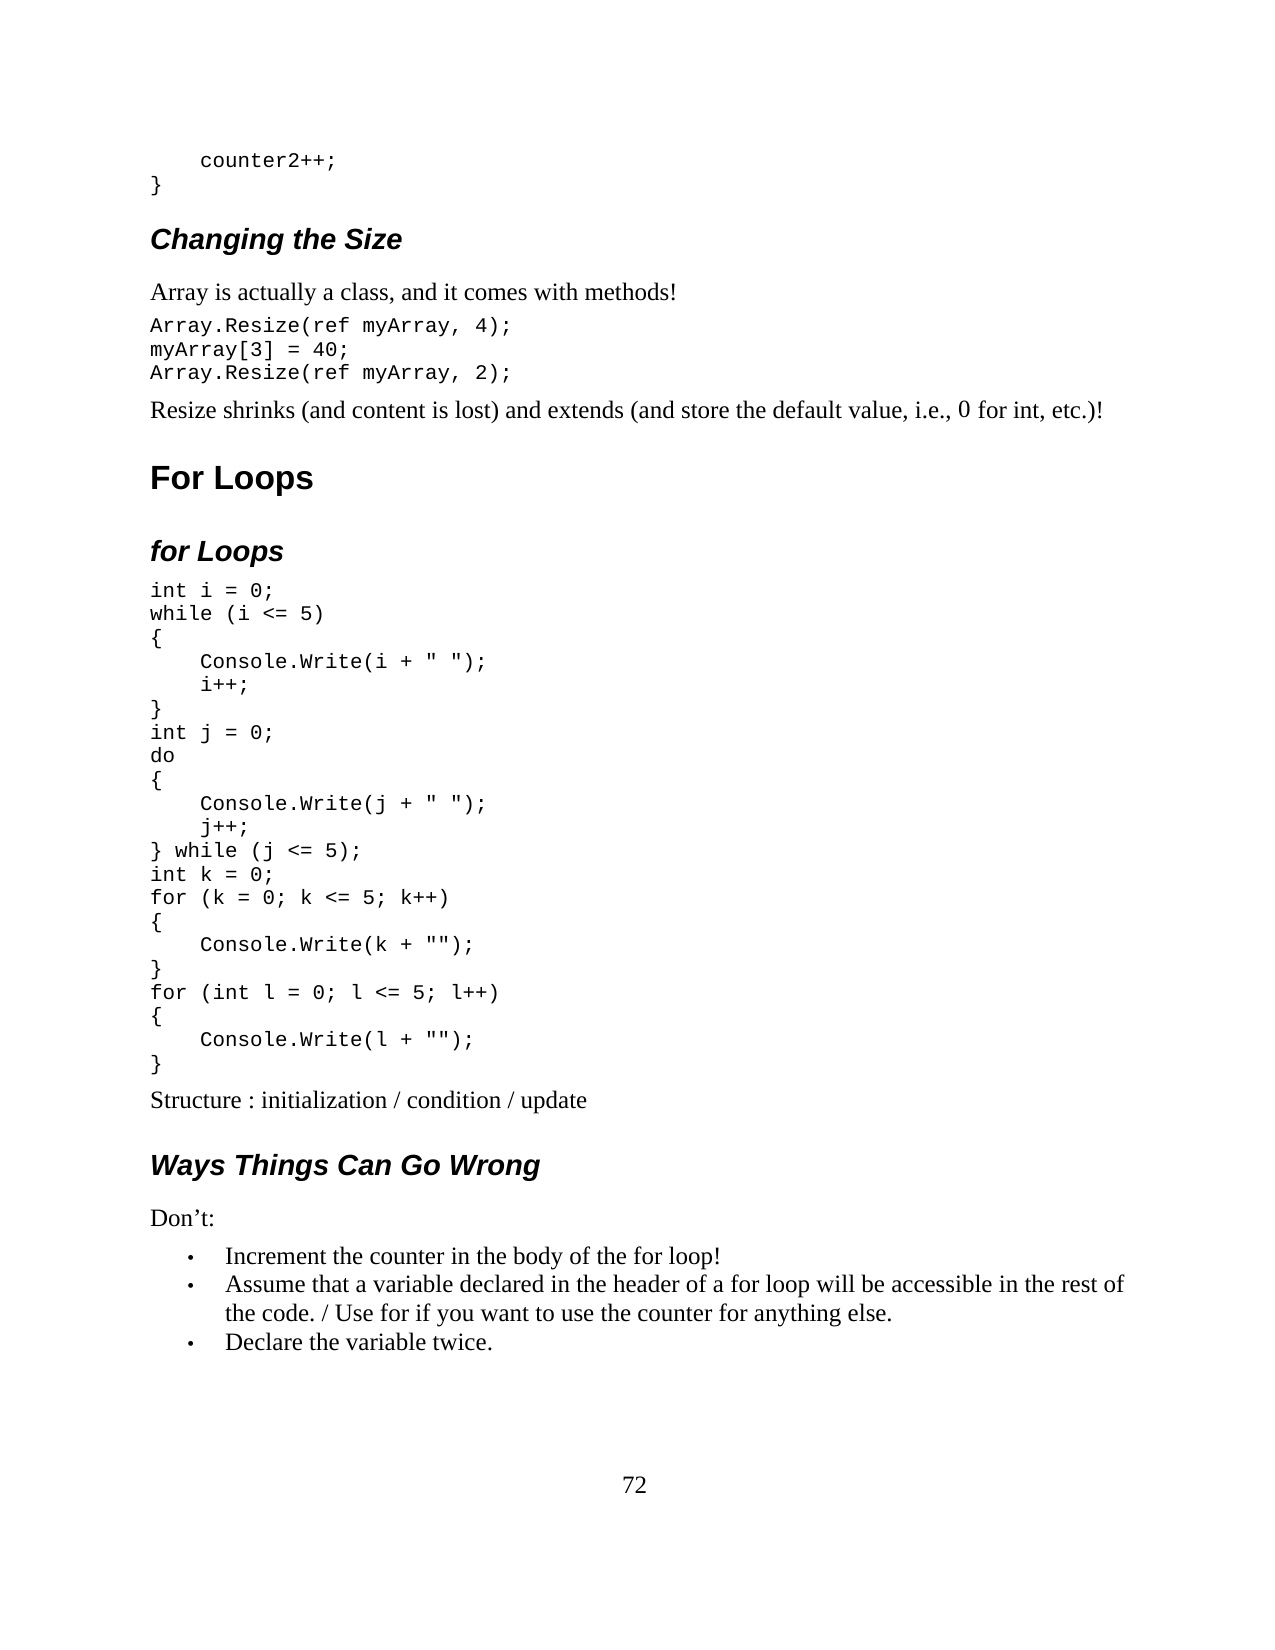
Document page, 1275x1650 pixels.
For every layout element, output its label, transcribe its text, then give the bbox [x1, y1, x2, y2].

list Increment the counter in the body of the for loop! [187, 1241, 1125, 1269]
text } [150, 174, 1125, 197]
text } [150, 1053, 1125, 1076]
text Console.Write(i + " "); [150, 651, 1125, 674]
text Array is actually a class, and it comes with methods! [150, 277, 1125, 306]
text Don’t: [150, 1203, 1125, 1232]
text } [150, 698, 1125, 722]
text Console.Write(k + ""); [150, 934, 1125, 958]
text counter2++; [150, 150, 1125, 174]
text int k = 0; [150, 863, 1125, 887]
subtitle for Loops [150, 534, 1125, 567]
subtitle For Loops [150, 458, 1125, 496]
text Array.Resize(ref myArray, 4); [150, 315, 1125, 339]
text { [150, 911, 1125, 934]
text myArray[3] = 40; [150, 339, 1125, 362]
text Console.Write(l + ""); [150, 1029, 1125, 1053]
text int j = 0; [150, 722, 1125, 745]
text } [150, 958, 1125, 982]
text { [150, 627, 1125, 651]
subtitle Ways Things Can Go Wrong [150, 1148, 1125, 1182]
list Declare the variable twice. [187, 1327, 1125, 1356]
text Console.Write(j + " "); [150, 793, 1125, 816]
text j++; [150, 816, 1125, 840]
text do [150, 745, 1125, 769]
text int i = 0; [150, 580, 1125, 603]
subtitle Changing the Size [150, 222, 1125, 256]
text i++; [150, 674, 1125, 698]
text } while (j <= 5); [150, 840, 1125, 863]
text for (k = 0; k <= 5; k++) [150, 887, 1125, 911]
text { [150, 1005, 1125, 1029]
text while (i <= 5) [150, 603, 1125, 627]
list Assume that a variable declared in the header of a for loop will be accessible in the rest of the code. / Use for if you want to use the counter for anything else. [187, 1269, 1125, 1327]
text { [150, 769, 1125, 793]
text Structure : initialization / condition / update [150, 1085, 1125, 1114]
text Array.Resize(ref myArray, 2); [150, 362, 1125, 386]
text for (int l = 0; l <= 5; l++) [150, 982, 1125, 1005]
text Resize shrinks (and content is lost) and extends (and store the default value, i.e., for int, etc.)! [150, 395, 1125, 424]
